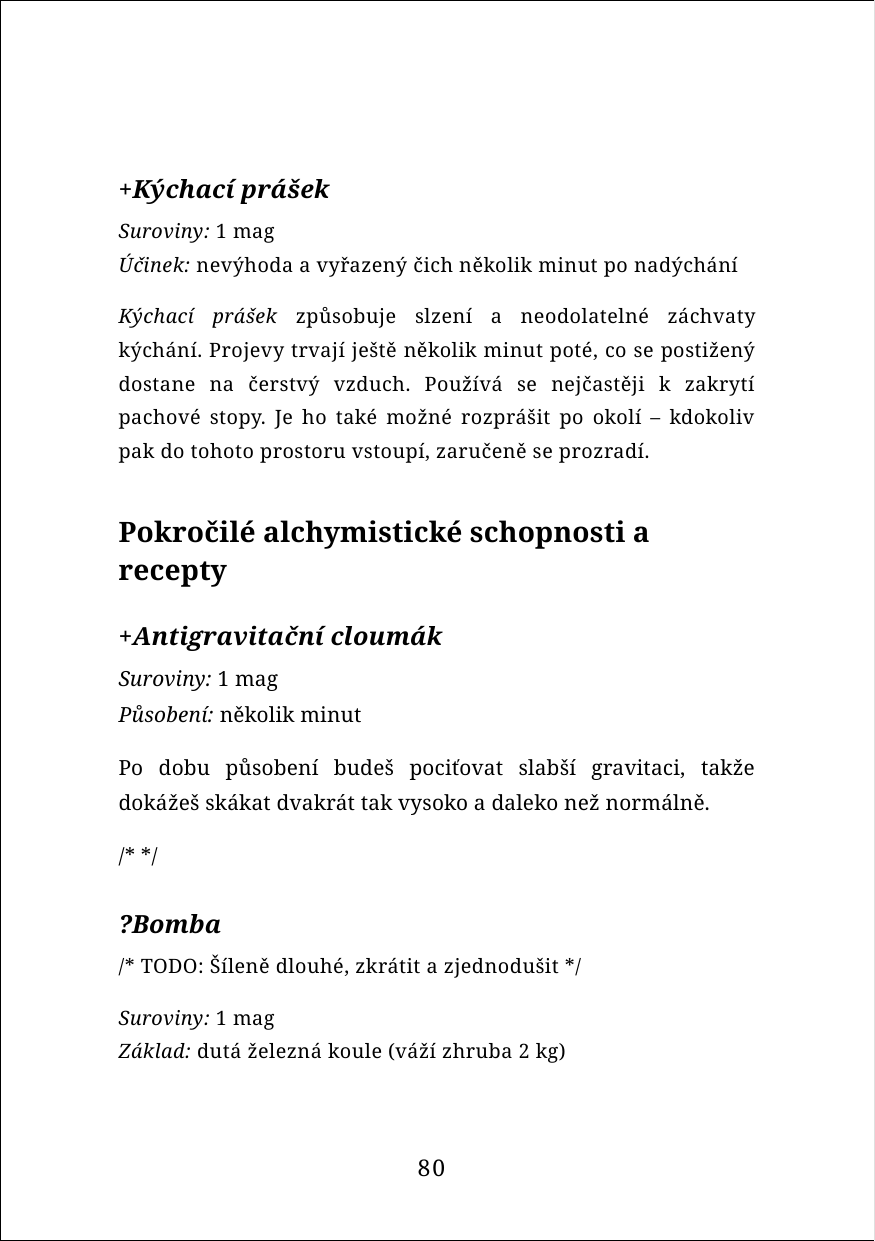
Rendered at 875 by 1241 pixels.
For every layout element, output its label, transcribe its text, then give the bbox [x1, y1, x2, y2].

text /* */ [118, 842, 756, 870]
text Suroviny: 1 mag Působení: několik minut [118, 664, 756, 728]
text Kýchací prášek způsobuje slzení a neodolatelné záchvaty kýchání. Projevy trvají ještě několik minut poté, co se postižený dostane na čerstvý vzduch. Používá se nejčastěji k zakrytí pachové stopy. Je ho také možné rozprášit po okolí – kdokoliv pak do tohoto prostoru vstoupí, zaručeně se prozradí. [118, 303, 756, 464]
subtitle ?Bomba [118, 907, 756, 941]
text Suroviny: 1 mag Základ: dutá železná koule (váží zhruba 2 kg) [118, 1004, 756, 1064]
text Po dobu působení budeš pociťovat slabší gravitaci, takže dokážeš skákat dvakrát tak vysoko a daleko než normálně. [118, 753, 756, 817]
text Suroviny: 1 mag Účinek: nevýhoda a vyřazený čich několik minut po nadýchání [118, 218, 756, 278]
subtitle +Kýchací prášek [118, 172, 756, 206]
subtitle +Antigravitační cloumák [118, 618, 756, 652]
text /* TODO: Šíleně dlouhé, zkrátit a zjednodušit */ [118, 952, 756, 979]
subtitle Pokročilé alchymistické schopnosti a recepty [118, 512, 756, 589]
